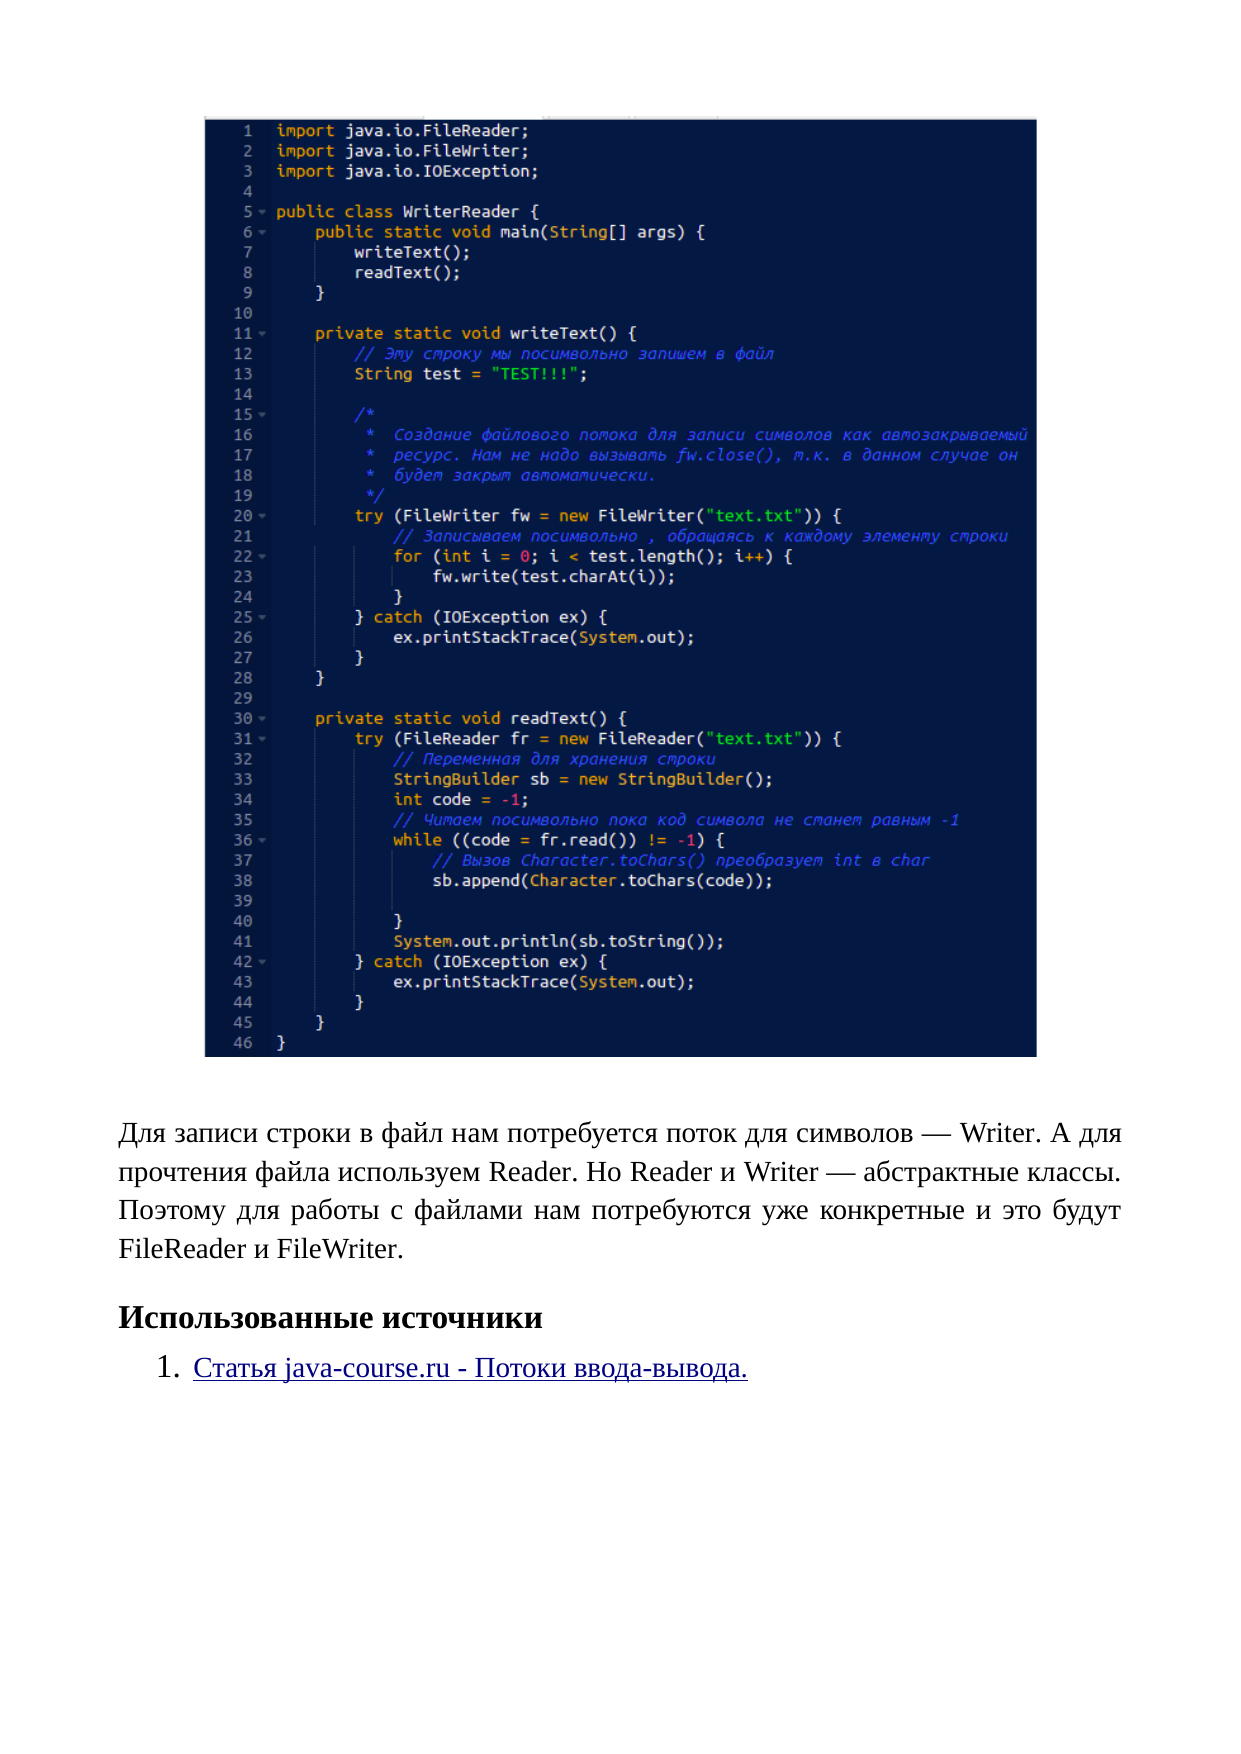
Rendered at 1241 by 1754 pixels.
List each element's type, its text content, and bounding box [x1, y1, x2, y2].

picture [203, 116, 299, 1057]
list Статья java-course.ru - Потоки ввода-вывода. [156, 1347, 1122, 1385]
text Для записи строки в файл нам потребуется поток для символов — Writer. А для прочтения файла используем Reader. Но Reader и Writer — абстрактные классы. Поэтому для работы с файлами нам потребуются уже конкретные и это будут FileReader и FileWriter. [118, 1115, 1122, 1264]
subtitle Использованные источники [118, 1305, 1122, 1334]
